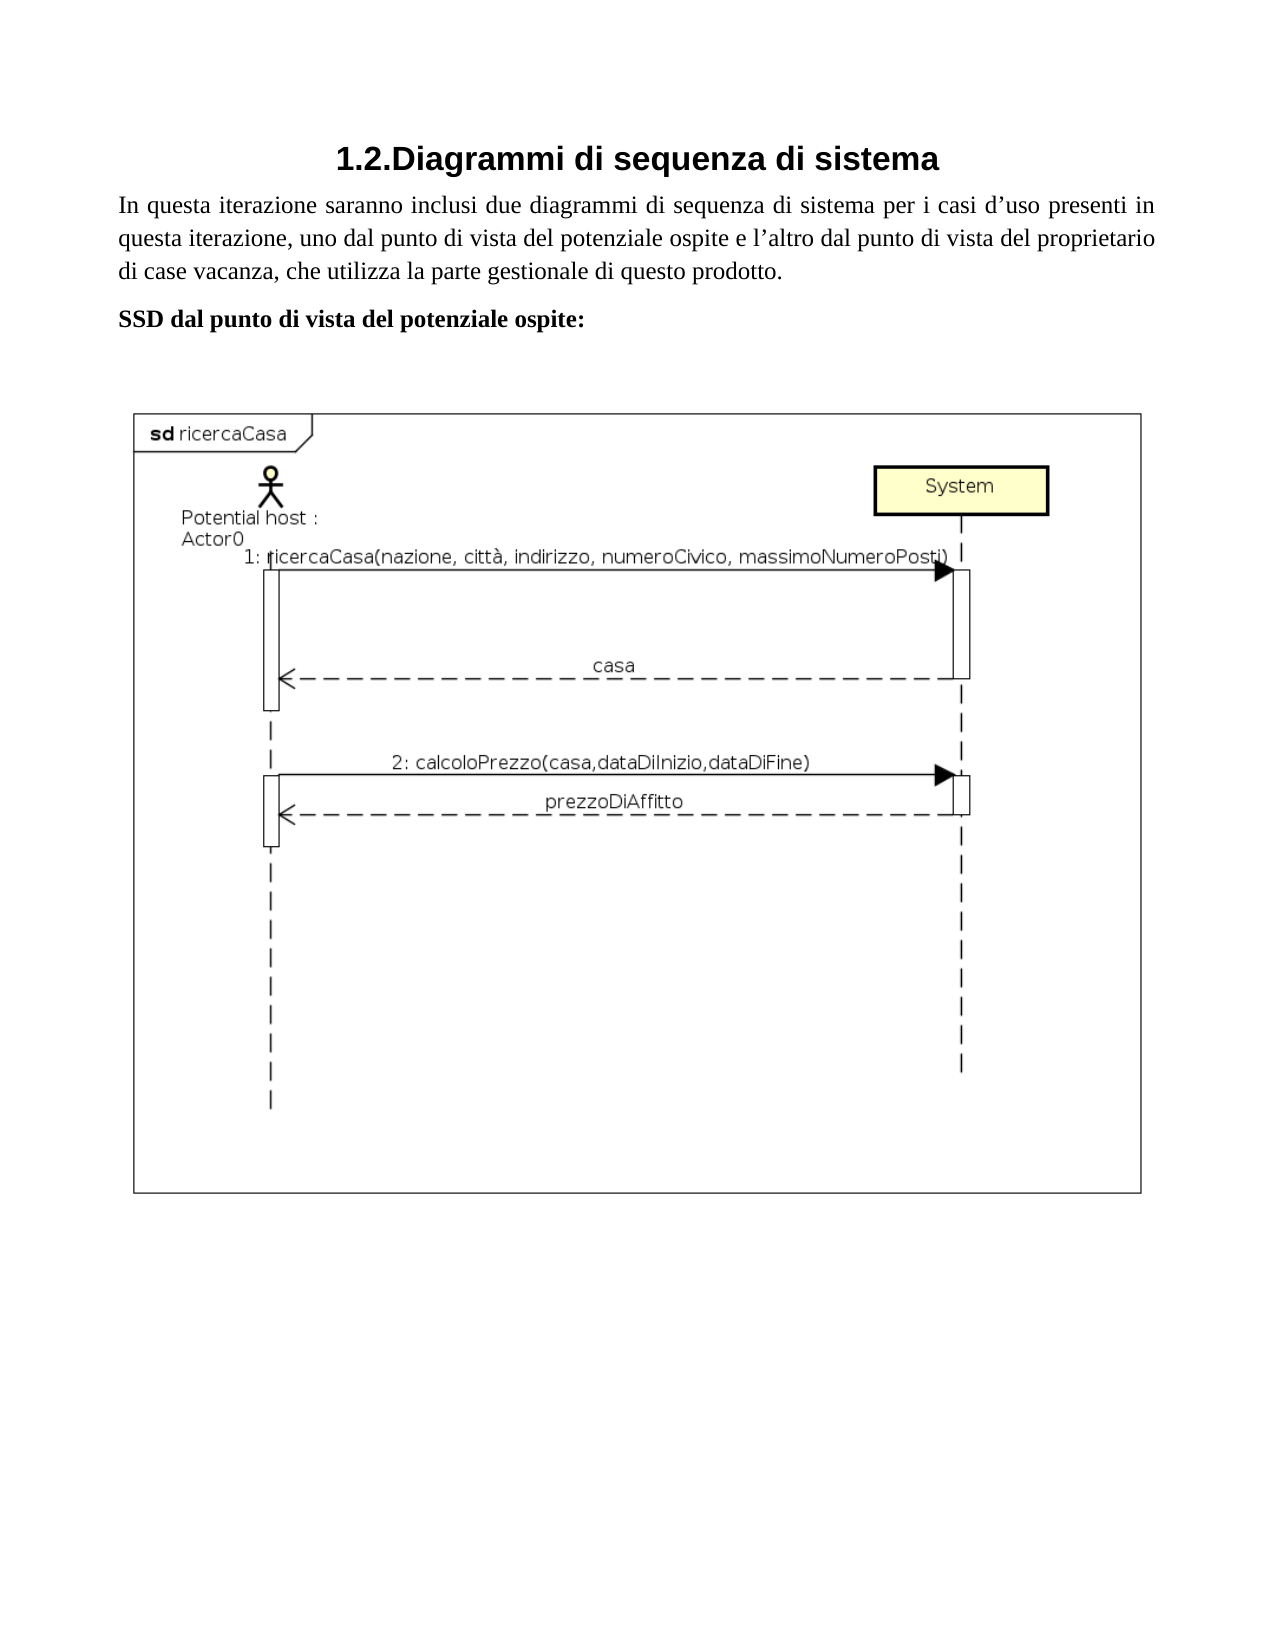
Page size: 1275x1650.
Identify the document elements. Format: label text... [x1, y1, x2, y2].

subtitle 1.2.Diagrammi di sequenza di sistema [118, 139, 1157, 178]
text In questa iterazione saranno inclusi due diagrammi di sequenza di sistema per i casi d’uso presenti in questa iterazione, uno dal punto di vista del potenziale ospite e l’altro dal punto di vista del proprietario di case vacanza, che utilizza la parte gestionale di questo prodotto. [118, 190, 1157, 285]
picture [118, 398, 1157, 1208]
text SSD dal punto di vista del potenziale ospite: [118, 304, 1157, 332]
